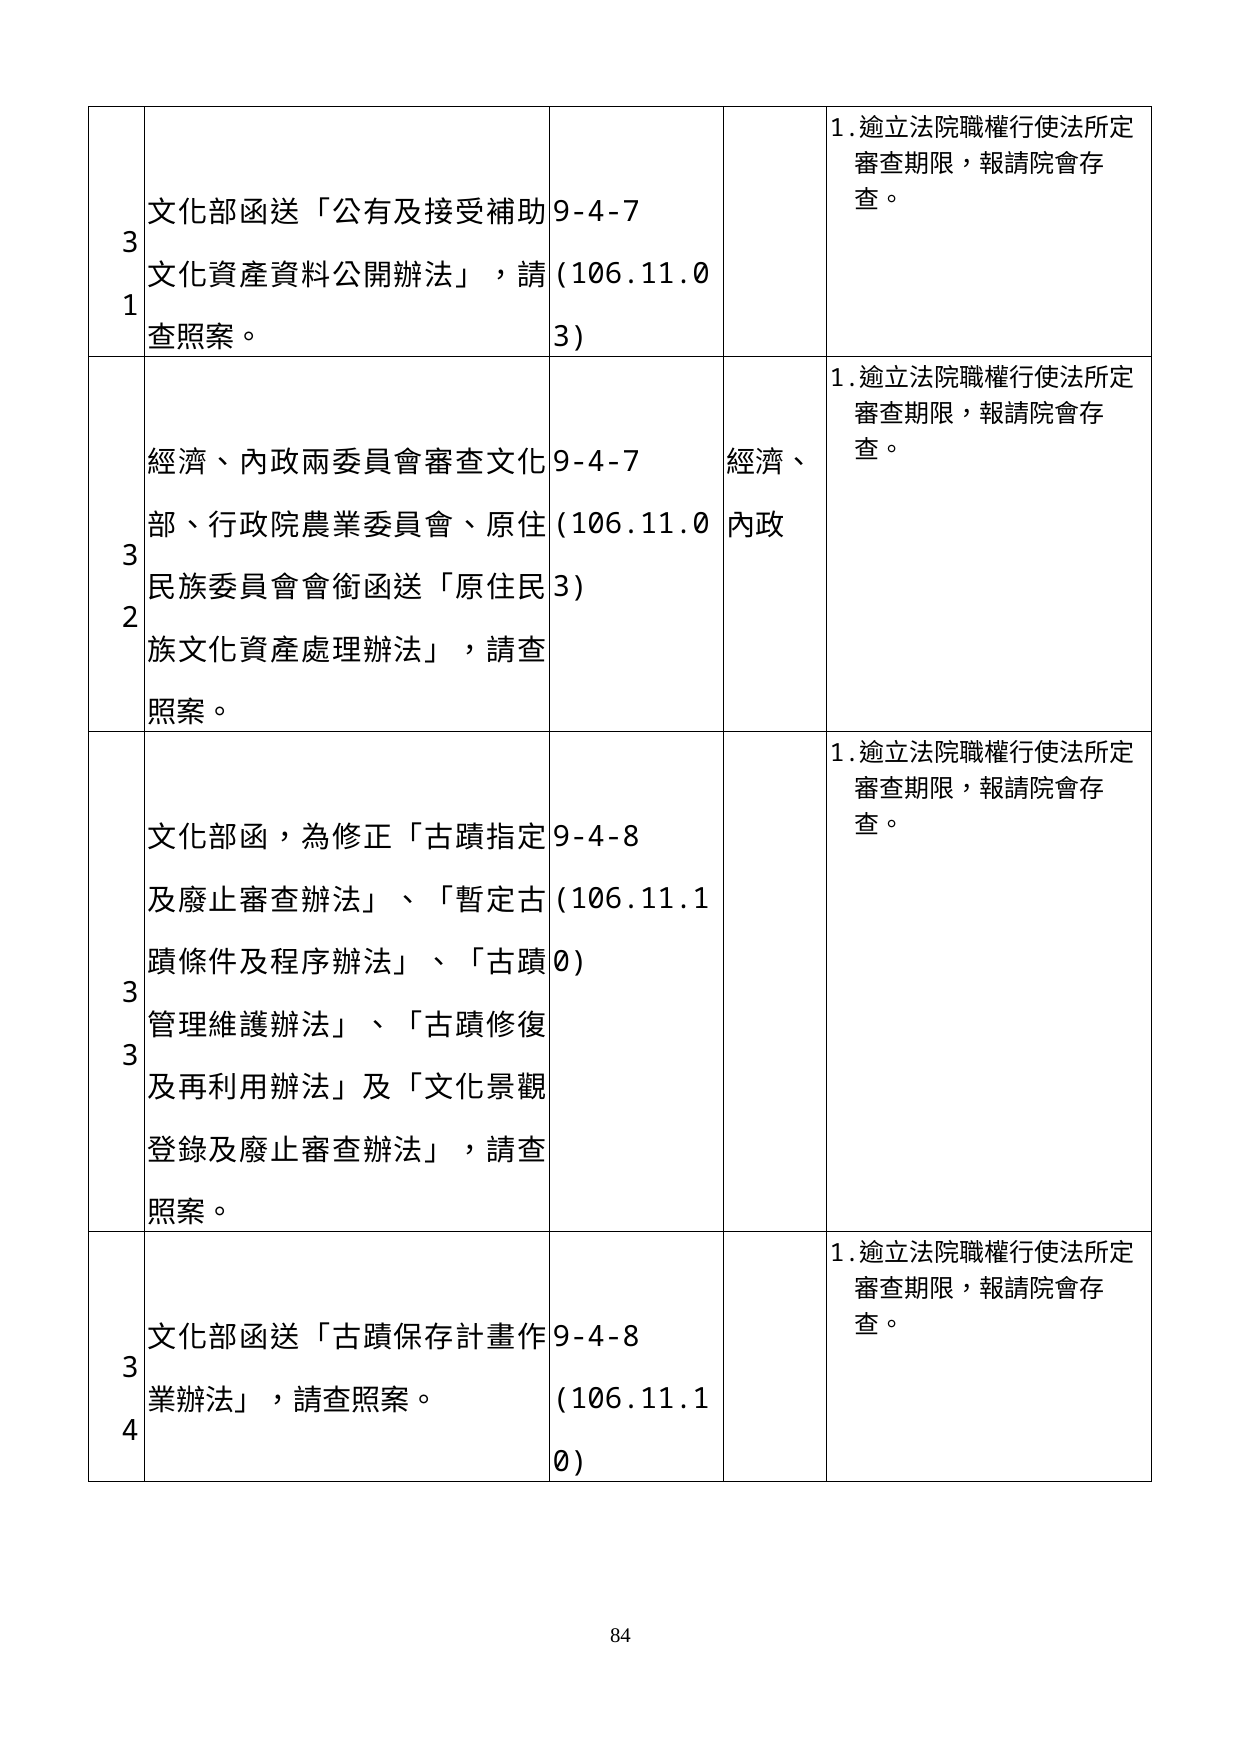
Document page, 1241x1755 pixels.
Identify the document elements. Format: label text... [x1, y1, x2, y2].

table_cell 9-4-8 (106.11.10) [550, 732, 723, 1231]
table_cell [89, 357, 144, 731]
table_cell [89, 107, 144, 356]
table_cell 經濟、內政兩委員會審查文化部、行政院農業委員會、原住民族委員會會銜函送「原住民族文化資產處理辦法」，請查照案。 [145, 357, 549, 731]
table_cell 經濟、內政 [724, 357, 826, 731]
table_cell [724, 1232, 826, 1481]
table_cell [89, 732, 144, 1231]
table_cell 9-4-8 (106.11.10) [550, 1232, 723, 1481]
table_cell 文化部函送「古蹟保存計畫作業辦法」，請查照案。 [145, 1232, 549, 1481]
table_cell 文化部函，為修正「古蹟指定及廢止審查辦法」、「暫定古蹟條件及程序辦法」、「古蹟管理維護辦法」、「古蹟修復及再利用辦法」及「文化景觀登錄及廢止審查辦法」，請查照案。 [145, 732, 549, 1231]
table_cell 9-4-7 (106.11.03) [550, 357, 723, 731]
table_cell [89, 1232, 144, 1481]
table_cell 1.逾立法院職權行使法所定審查期限，報請院會存查。 [827, 732, 1151, 1231]
table_cell 1.逾立法院職權行使法所定審查期限，報請院會存查。 [827, 1232, 1151, 1481]
table_cell 1.逾立法院職權行使法所定審查期限，報請院會存查。 [827, 357, 1151, 731]
table_cell 9-4-7 (106.11.03) [550, 107, 723, 356]
table_cell [724, 732, 826, 1231]
table_cell 文化部函送「公有及接受補助文化資產資料公開辦法」，請查照案。 [145, 107, 549, 356]
table_cell 1.逾立法院職權行使法所定審查期限，報請院會存查。 [827, 107, 1151, 356]
table_cell [724, 107, 826, 356]
